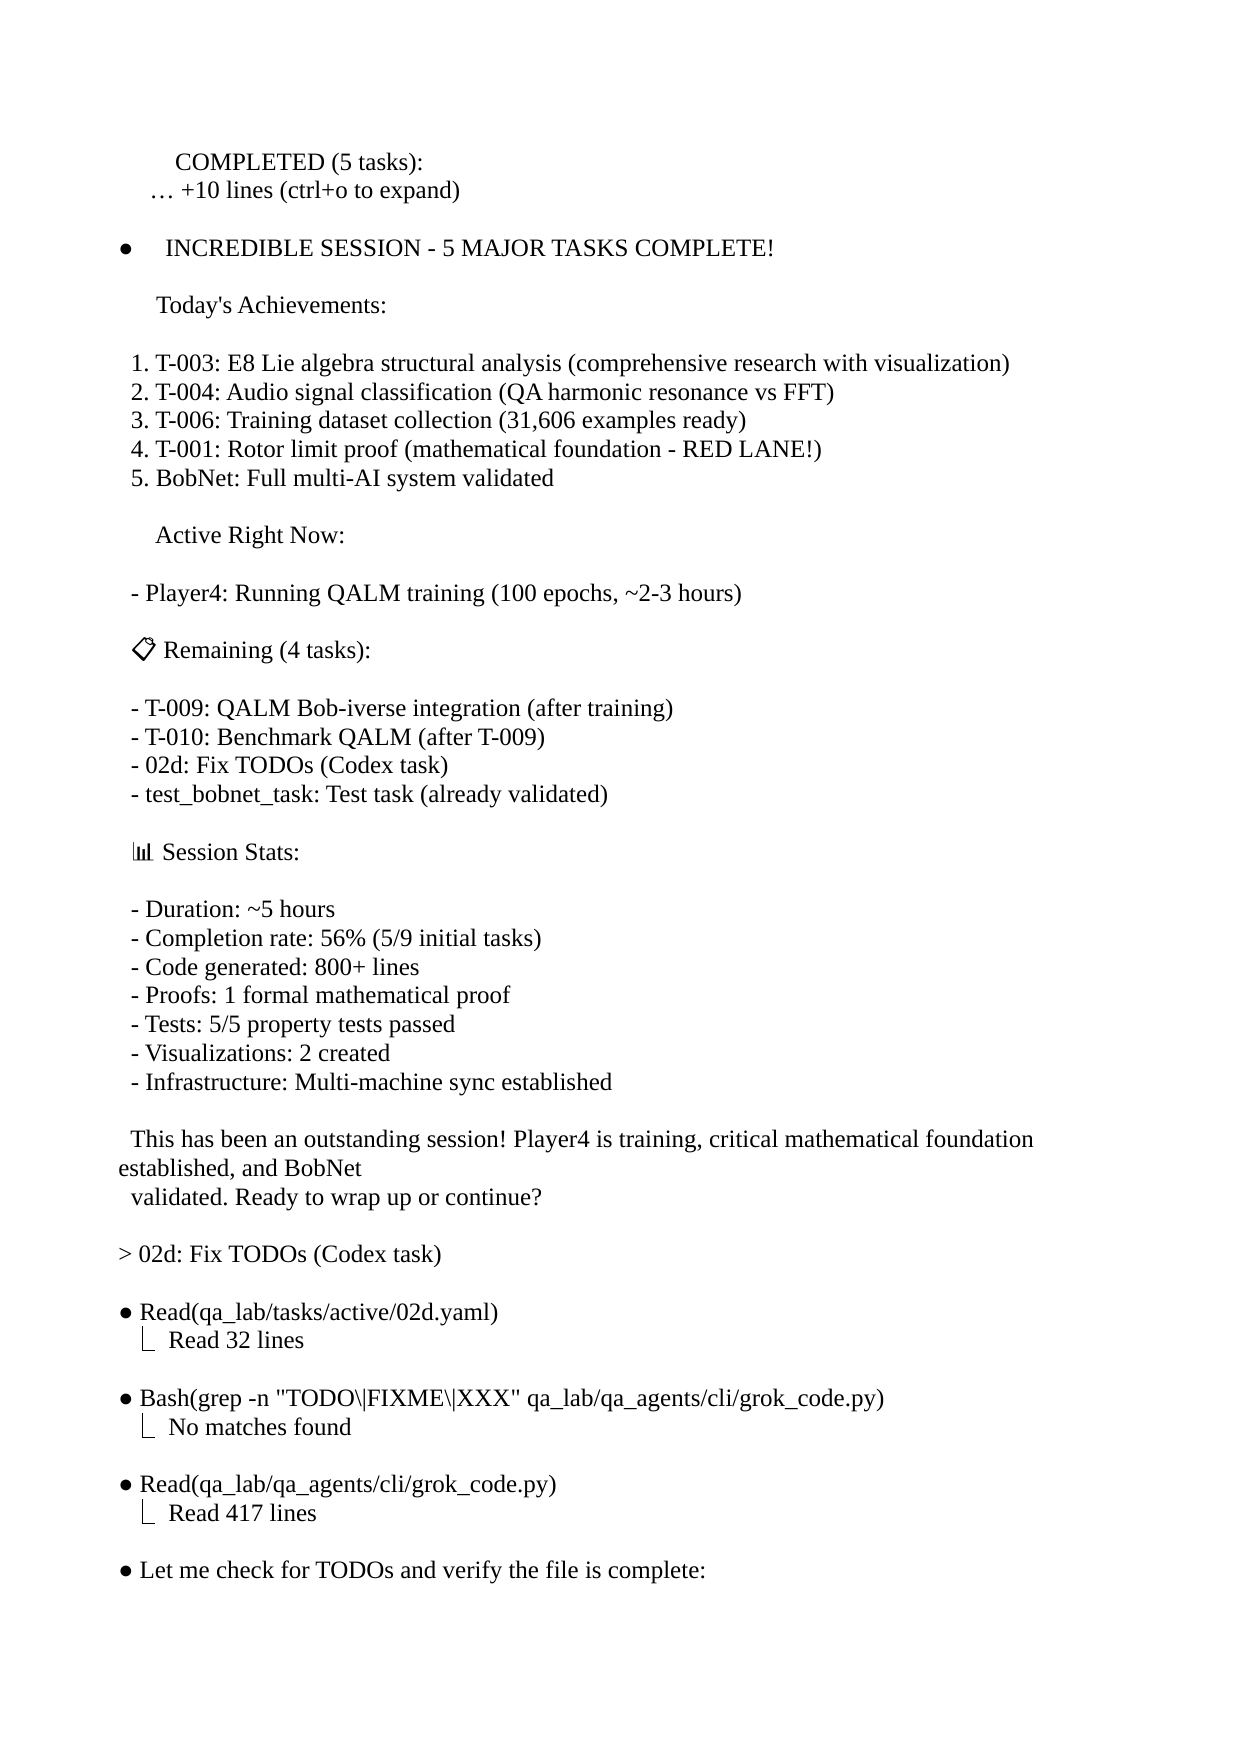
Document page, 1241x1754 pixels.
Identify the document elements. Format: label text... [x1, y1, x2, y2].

text - T-009: QALM Bob-iverse integration (after training) [118, 693, 1122, 722]
text > 02d: Fix TODOs (Codex task) [118, 1239, 1122, 1268]
text ⎿ Read 417 lines [118, 1498, 1122, 1527]
text ● Let me check for TODOs and verify the file is complete: [118, 1556, 1122, 1584]
text ● Bash(grep -n "TODO\|FIXME\|XXX" qa_lab/qa_agents/cli/grok_code.py) [118, 1383, 1122, 1412]
text ⎿ Read 32 lines [118, 1326, 1122, 1354]
text 2. T-004: Audio signal classification (QA harmonic resonance vs FFT) [118, 377, 1122, 406]
text ● Read(qa_lab/qa_agents/cli/grok_code.py) [118, 1469, 1122, 1498]
text - Infrastructure: Multi-machine sync established [118, 1067, 1122, 1096]
text ✅ COMPLETED (5 tasks): [118, 147, 1122, 176]
text ● Read(qa_lab/tasks/active/02d.yaml) [118, 1297, 1122, 1326]
text 1. T-003: E8 Lie algebra structural analysis (comprehensive research with visualization) [118, 348, 1122, 377]
text 5. BobNet: Full multi-AI system validated [118, 463, 1122, 492]
text 🚀 Active Right Now: [118, 521, 1122, 549]
text … +10 lines (ctrl+o to expand) [118, 176, 1122, 204]
text This has been an outstanding session! Player4 is training, critical mathematical foundation established, and BobNet [118, 1124, 1122, 1182]
text validated. Ready to wrap up or continue? [118, 1182, 1122, 1211]
text - Proofs: 1 formal mathematical proof [118, 981, 1122, 1009]
text - Completion rate: 56% (5/9 initial tasks) [118, 923, 1122, 952]
text ✅ Today's Achievements: [118, 291, 1122, 319]
text - Visualizations: 2 created [118, 1038, 1122, 1067]
text - Code generated: 800+ lines [118, 952, 1122, 981]
text - Player4: Running QALM training (100 epochs, ~2-3 hours) [118, 578, 1122, 607]
text - Tests: 5/5 property tests passed [118, 1009, 1122, 1038]
text ⎿ No matches found [118, 1412, 1122, 1441]
text 📊 Session Stats: [118, 837, 1122, 866]
text 4. T-001: Rotor limit proof (mathematical foundation - RED LANE!) [118, 434, 1122, 463]
text - Duration: ~5 hours [118, 894, 1122, 923]
text 📋 Remaining (4 tasks): [118, 636, 1122, 664]
text - T-010: Benchmark QALM (after T-009) [118, 722, 1122, 751]
text - 02d: Fix TODOs (Codex task) [118, 751, 1122, 779]
text ● 🎉 INCREDIBLE SESSION - 5 MAJOR TASKS COMPLETE! [118, 233, 1122, 262]
text 3. T-006: Training dataset collection (31,606 examples ready) [118, 406, 1122, 434]
text - test_bobnet_task: Test task (already validated) [118, 779, 1122, 808]
